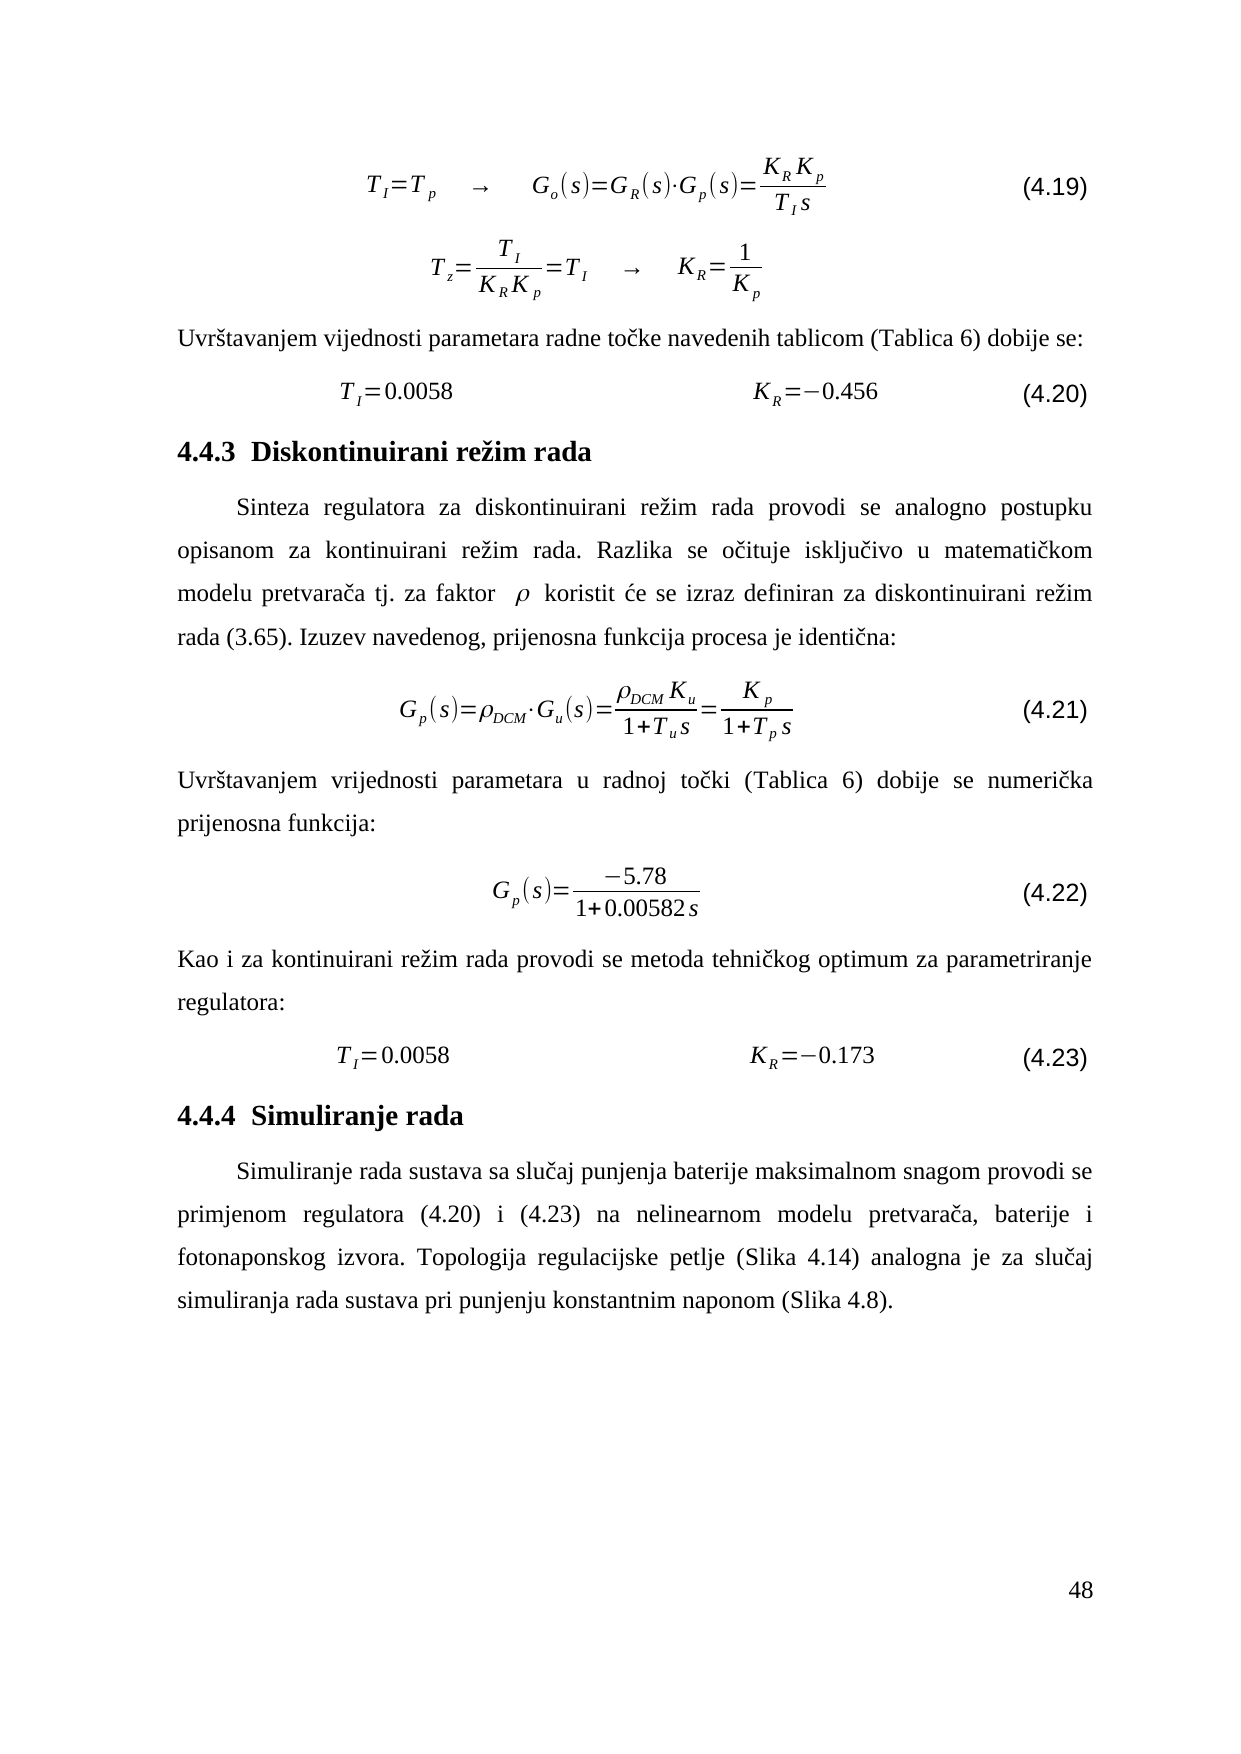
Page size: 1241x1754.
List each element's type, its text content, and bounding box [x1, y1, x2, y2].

table_header (4.22) [1016, 857, 1093, 932]
table_header [177, 671, 1016, 753]
text Kao i za kontinuirani režim rada provodi se metoda tehničkog optimum za parametriranje regulatora: [177, 944, 1093, 1016]
text Uvrštavanjem vrijednosti parametara u radnoj točki (Tablica 6) dobije se numerička prijenosna funkcija: [177, 765, 1093, 837]
table_header [177, 857, 1016, 932]
table_header (4.23) [1016, 1036, 1093, 1083]
table_header → [177, 147, 1016, 229]
table_header [177, 373, 615, 419]
subtitle Simuliranje rada [177, 1098, 1093, 1131]
table_header [615, 373, 1016, 419]
table_header (4.19) [1016, 147, 1093, 229]
table_cell [1016, 229, 1093, 311]
table_cell → [177, 229, 1016, 311]
table_header [608, 1036, 1016, 1083]
text Simuliranje rada sustava sa slučaj punjenja baterije maksimalnom snagom provodi se primjenom regulatora (4.20) i (4.23) na nelinearnom modelu pretvarača, baterije i fotonaponskog izvora. Topologija regulacijske petlje (Slika 4.14) analogna je za slučaj simuliranja rada sustava pri punjenju konstantnim naponom (Slika 4.8). [177, 1156, 1093, 1314]
table_header (4.21) [1016, 671, 1093, 753]
subtitle Diskontinuirani režim rada [177, 434, 1093, 468]
table_header (4.20) [1016, 373, 1093, 419]
text Uvrštavanjem vijednosti parametara radne točke navedenih tablicom (Tablica 6) dobije se: [177, 323, 1093, 352]
text Sinteza regulatora za diskontinuirani režim rada provodi se analogno postupku opisanom za kontinuirani režim rada. Razlika se očituje isključivo u matematičkom modelu pretvarača tj. za faktor ρ koristit će se izraz definiran za diskontinuirani režim rada (3.65). Izuzev navedenog, prijenosna funkcija procesa je identična: [177, 492, 1093, 650]
table_header [177, 1036, 608, 1083]
